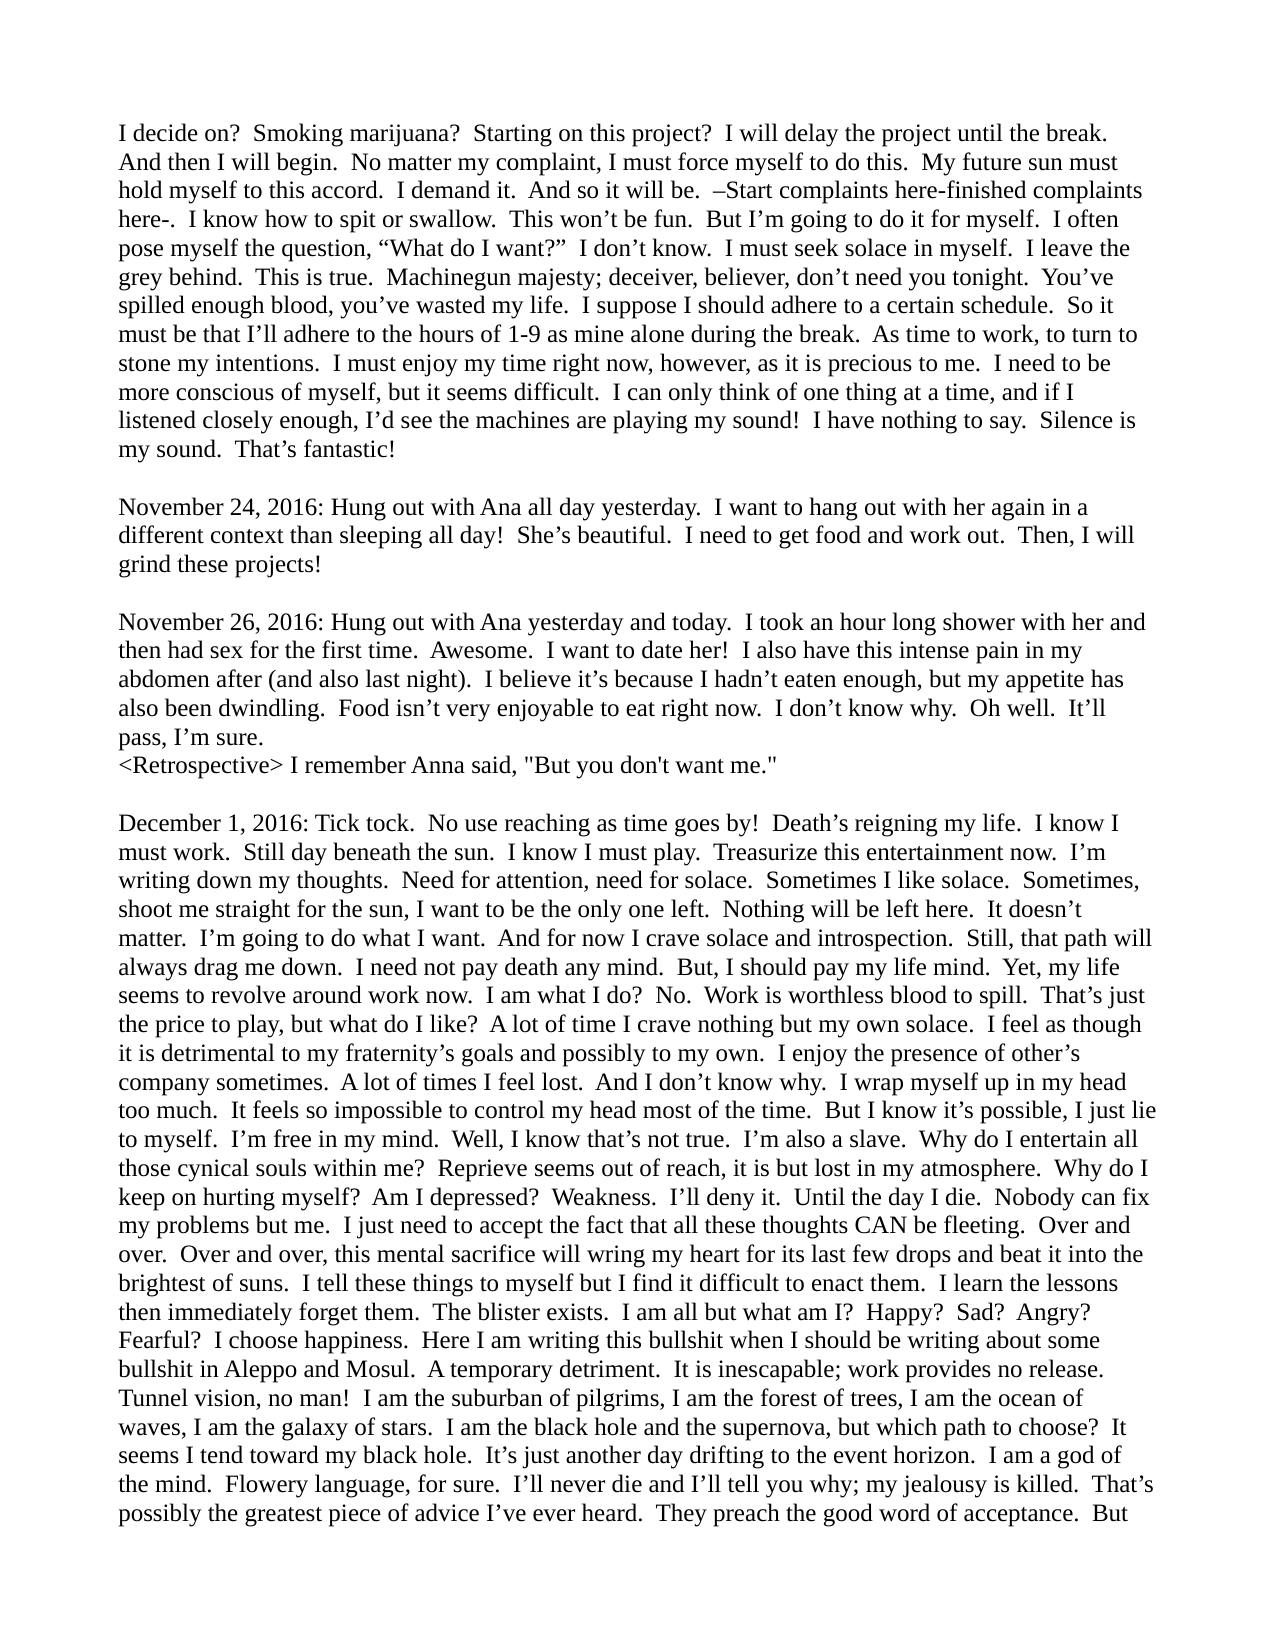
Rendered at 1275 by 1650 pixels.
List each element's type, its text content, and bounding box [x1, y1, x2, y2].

text December 1, 2016: Tick tock. No use reaching as time goes by! Death’s reigning my life. I know I must work. Still day beneath the sun. I know I must play. Treasurize this entertainment now. I’m writing down my thoughts. Need for attention, need for solace. Sometimes I like solace. Sometimes, shoot me straight for the sun, I want to be the only one left. Nothing will be left here. It doesn’t matter. I’m going to do what I want. And for now I crave solace and introspection. Still, that path will always drag me down. I need not pay death any mind. But, I should pay my life mind. Yet, my life seems to revolve around work now. I am what I do? No. Work is worthless blood to spill. That’s just the price to play, but what do I like? A lot of time I crave nothing but my own solace. I feel as though it is detrimental to my fraternity’s goals and possibly to my own. I enjoy the presence of other’s company sometimes. A lot of times I feel lost. And I don’t know why. I wrap myself up in my head too much. It feels so impossible to control my head most of the time. But I know it’s possible, I just lie to myself. I’m free in my mind. Well, I know that’s not true. I’m also a slave. Why do I entertain all those cynical souls within me? Reprieve seems out of reach, it is but lost in my atmosphere. Why do I keep on hurting myself? Am I depressed? Weakness. I’ll deny it. Until the day I die. Nobody can fix my problems but me. I just need to accept the fact that all these thoughts CAN be fleeting. Over and over. Over and over, this mental sacrifice will wring my heart for its last few drops and beat it into the brightest of suns. I tell these things to myself but I find it difficult to enact them. I learn the lessons then immediately forget them. The blister exists. I am all but what am I? Happy? Sad? Angry? Fearful? I choose happiness. Here I am writing this bullshit when I should be writing about some bullshit in Aleppo and Mosul. A temporary detriment. It is inescapable; work provides no release. Tunnel vision, no man! I am the suburban of pilgrims, I am the forest of trees, I am the ocean of waves, I am the galaxy of stars. I am the black hole and the supernova, but which path to choose? It seems I tend toward my black hole. It’s just another day drifting to the event horizon. I am a god of the mind. Flowery language, for sure. I’ll never die and I’ll tell you why; my jealousy is killed. That’s possibly the greatest piece of advice I’ve ever heard. They preach the good word of acceptance. But [118, 808, 1157, 1527]
text November 26, 2016: Hung out with Ana yesterday and today. I took an hour long shower with her and then had sex for the first time. Awesome. I want to date her! I also have this intense pain in my abdomen after (and also last night). I believe it’s because I hadn’t eaten enough, but my appetite has also been dwindling. Food isn’t very enjoyable to eat right now. I don’t know why. Oh well. It’ll pass, I’m sure. [118, 607, 1157, 751]
text <Retrospective> I remember Anna said, "But you don't want me." [118, 751, 1157, 779]
text I decide on? Smoking marijuana? Starting on this project? I will delay the project until the break. And then I will begin. No matter my complaint, I must force myself to do this. My future sun must hold myself to this accord. I demand it. And so it will be. –Start complaints here-finished complaints here-. I know how to spit or swallow. This won’t be fun. But I’m going to do it for myself. I often pose myself the question, “What do I want?” I don’t know. I must seek solace in myself. I leave the grey behind. This is true. Machinegun majesty; deceiver, believer, don’t need you tonight. You’ve spilled enough blood, you’ve wasted my life. I suppose I should adhere to a certain schedule. So it must be that I’ll adhere to the hours of 1-9 as mine alone during the break. As time to work, to turn to stone my intentions. I must enjoy my time right now, however, as it is precious to me. I need to be more conscious of myself, but it seems difficult. I can only think of one thing at a time, and if I listened closely enough, I’d see the machines are playing my sound! I have nothing to say. Silence is my sound. That’s fantastic! [118, 118, 1157, 463]
text November 24, 2016: Hung out with Ana all day yesterday. I want to hang out with her again in a different context than sleeping all day! She’s beautiful. I need to get food and work out. Then, I will grind these projects! [118, 492, 1157, 578]
